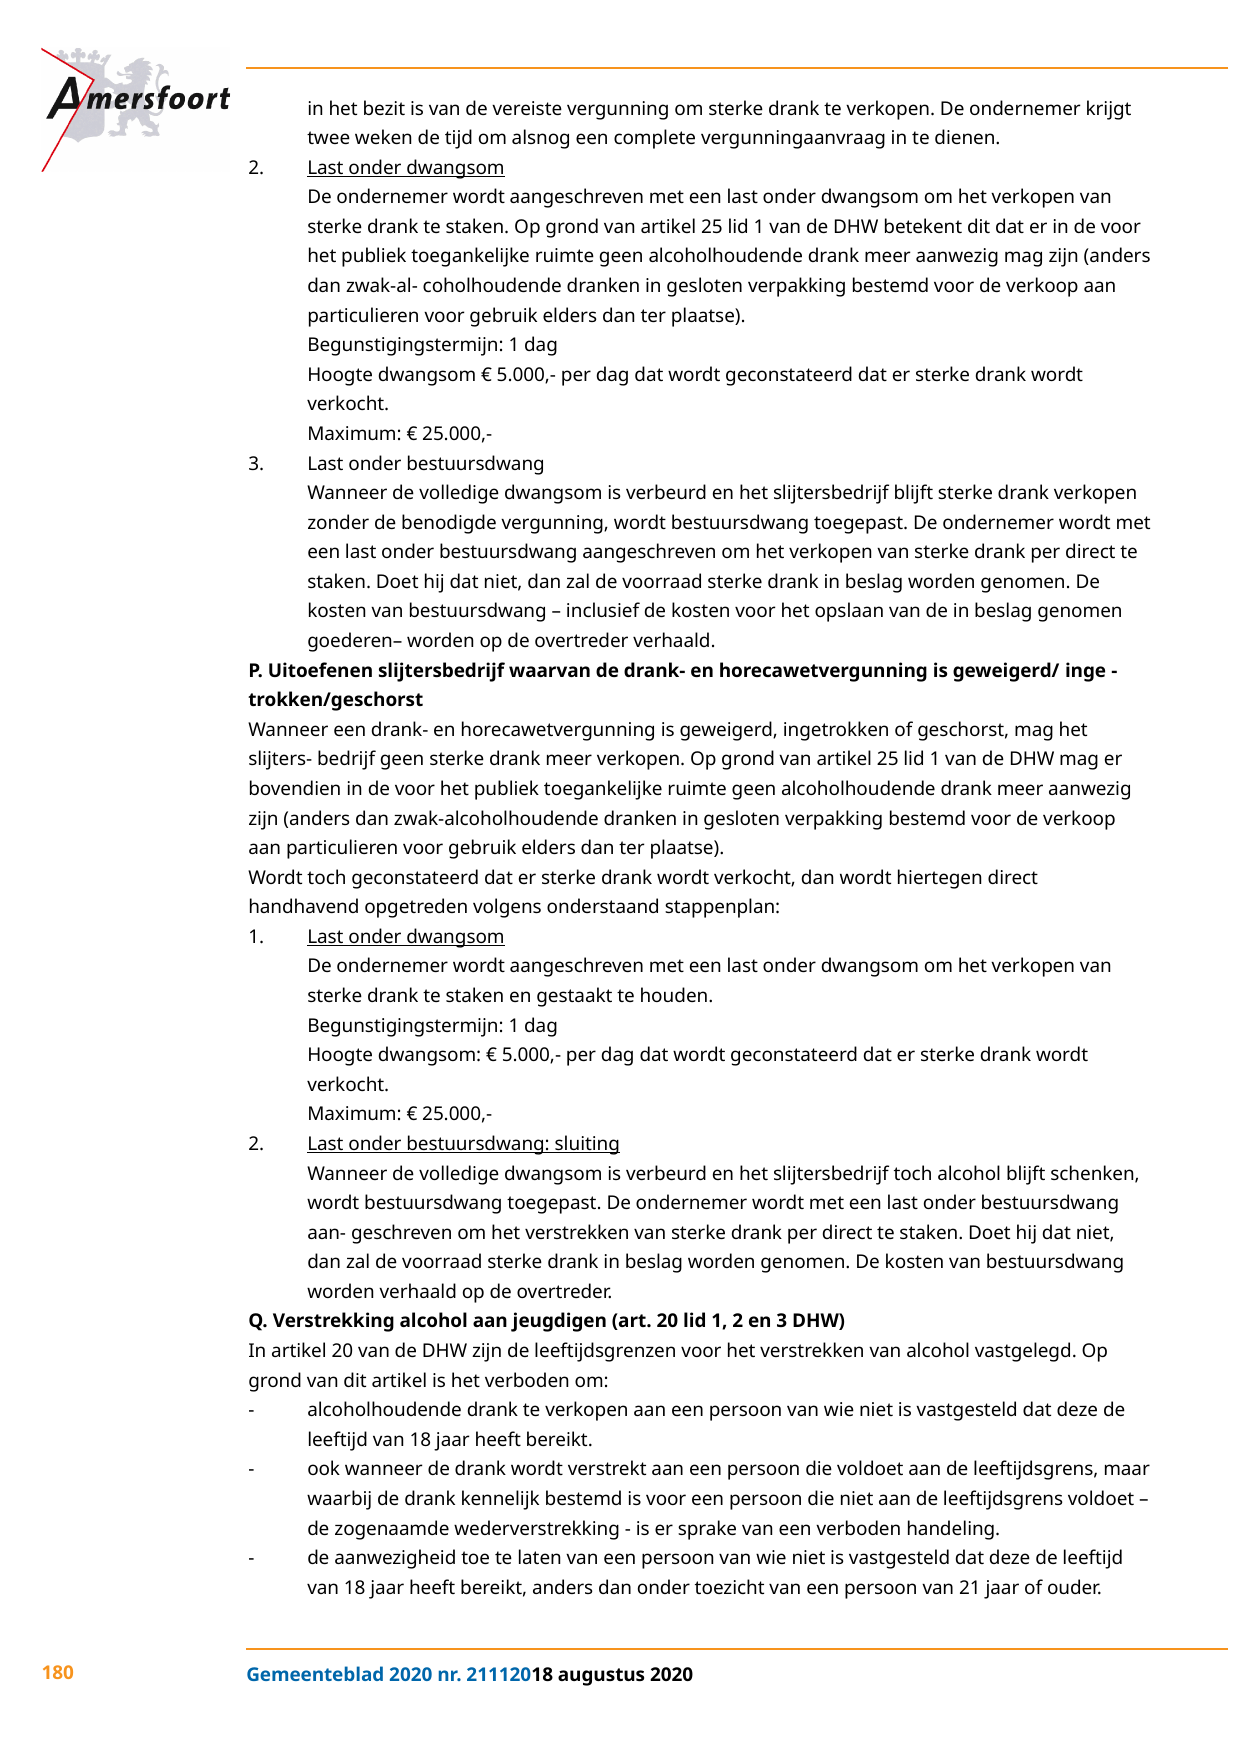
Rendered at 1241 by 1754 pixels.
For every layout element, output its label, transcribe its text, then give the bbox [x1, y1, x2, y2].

text P. Uitoefenen slijtersbedrijf waarvan de drank- en horecawetvergunning is geweigerd/ inge - trokken/geschorst [248, 657, 1152, 712]
list Last onder dwangsom [248, 923, 1152, 949]
list Maximum: € 25.000,- [248, 420, 1152, 446]
list ook wanneer de drank wordt verstrekt aan een persoon die voldoet aan de leeftijdsgrens, maar waarbij de drank kennelijk bestemd is voor een persoon die niet aan de leeftijdsgrens voldoet – de zogenaamde wederverstrekking - is er sprake van een verboden handeling. [248, 1456, 1152, 1541]
list alcoholhoudende drank te verkopen aan een persoon van wie niet is vastgesteld dat deze de leeftijd van 18 jaar heeft bereikt. [248, 1396, 1152, 1452]
list Last onder dwangsom [248, 154, 1152, 180]
list Wanneer de volledige dwangsom is verbeurd en het slijtersbedrijf toch alcohol blijft schenken, wordt bestuursdwang toegepast. De ondernemer wordt met een last onder bestuursdwang aan- geschreven om het verstrekken van sterke drank per direct te staken. Doet hij dat niet, dan zal de voorraad sterke drank in beslag worden genomen. De kosten van bestuursdwang worden verhaald op de overtreder. [248, 1160, 1152, 1304]
text Wanneer een drank- en horecawetvergunning is geweigerd, ingetrokken of geschorst, mag het slijters- bedrijf geen sterke drank meer verkopen. Op grond van artikel 25 lid 1 van de DHW mag er bovendien in de voor het publiek toegankelijke ruimte geen alcoholhoudende drank meer aanwezig zijn (anders dan zwak-alcoholhoudende dranken in gesloten verpakking bestemd voor de verkoop aan particulieren voor gebruik elders dan ter plaatse). [248, 716, 1152, 860]
list in het bezit is van de vereiste vergunning om sterke drank te verkopen. De ondernemer krijgt twee weken de tijd om alsnog een complete vergunningaanvraag in te dienen. [248, 95, 1152, 150]
list Maximum: € 25.000,- [248, 1101, 1152, 1126]
list Hoogte dwangsom: € 5.000,- per dag dat wordt geconstateerd dat er sterke drank wordt verkocht. [248, 1041, 1152, 1097]
list Wanneer de volledige dwangsom is verbeurd en het slijtersbedrijf blijft sterke drank verkopen zonder de benodigde vergunning, wordt bestuursdwang toegepast. De ondernemer wordt met een last onder bestuursdwang aangeschreven om het verkopen van sterke drank per direct te staken. Doet hij dat niet, dan zal de voorraad sterke drank in beslag worden genomen. De kosten van bestuursdwang – inclusief de kosten voor het opslaan van de in beslag genomen goederen– worden op de overtreder verhaald. [248, 479, 1152, 653]
list De ondernemer wordt aangeschreven met een last onder dwangsom om het verkopen van sterke drank te staken en gestaakt te houden. [248, 953, 1152, 1008]
text Wordt toch geconstateerd dat er sterke drank wordt verkocht, dan wordt hiertegen direct handhavend opgetreden volgens onderstaand stappenplan: [248, 864, 1152, 919]
list de aanwezigheid toe te laten van een persoon van wie niet is vastgesteld dat deze de leeftijd van 18 jaar heeft bereikt, anders dan onder toezicht van een persoon van 21 jaar of ouder. [248, 1544, 1152, 1600]
list Last onder bestuursdwang [248, 450, 1152, 476]
list Last onder bestuursdwang: sluiting [248, 1130, 1152, 1156]
list Hoogte dwangsom € 5.000,- per dag dat wordt geconstateerd dat er sterke drank wordt verkocht. [248, 361, 1152, 416]
list Begunstigingstermijn: 1 dag [248, 1012, 1152, 1038]
list De ondernemer wordt aangeschreven met een last onder dwangsom om het verkopen van sterke drank te staken. Op grond van artikel 25 lid 1 van de DHW betekent dit dat er in de voor het publiek toegankelijke ruimte geen alcoholhoudende drank meer aanwezig mag zijn (anders dan zwak-al- coholhoudende dranken in gesloten verpakking bestemd voor de verkoop aan particulieren voor gebruik elders dan ter plaatse). [248, 183, 1152, 328]
list Begunstigingstermijn: 1 dag [248, 331, 1152, 357]
text Q. Verstrekking alcohol aan jeugdigen (art. 20 lid 1, 2 en 3 DHW) [248, 1308, 1152, 1333]
picture [41, 47, 231, 172]
text In artikel 20 van de DHW zijn de leeftijdsgrenzen voor het verstrekken van alcohol vastgelegd. Op grond van dit artikel is het verboden om: [248, 1337, 1152, 1393]
